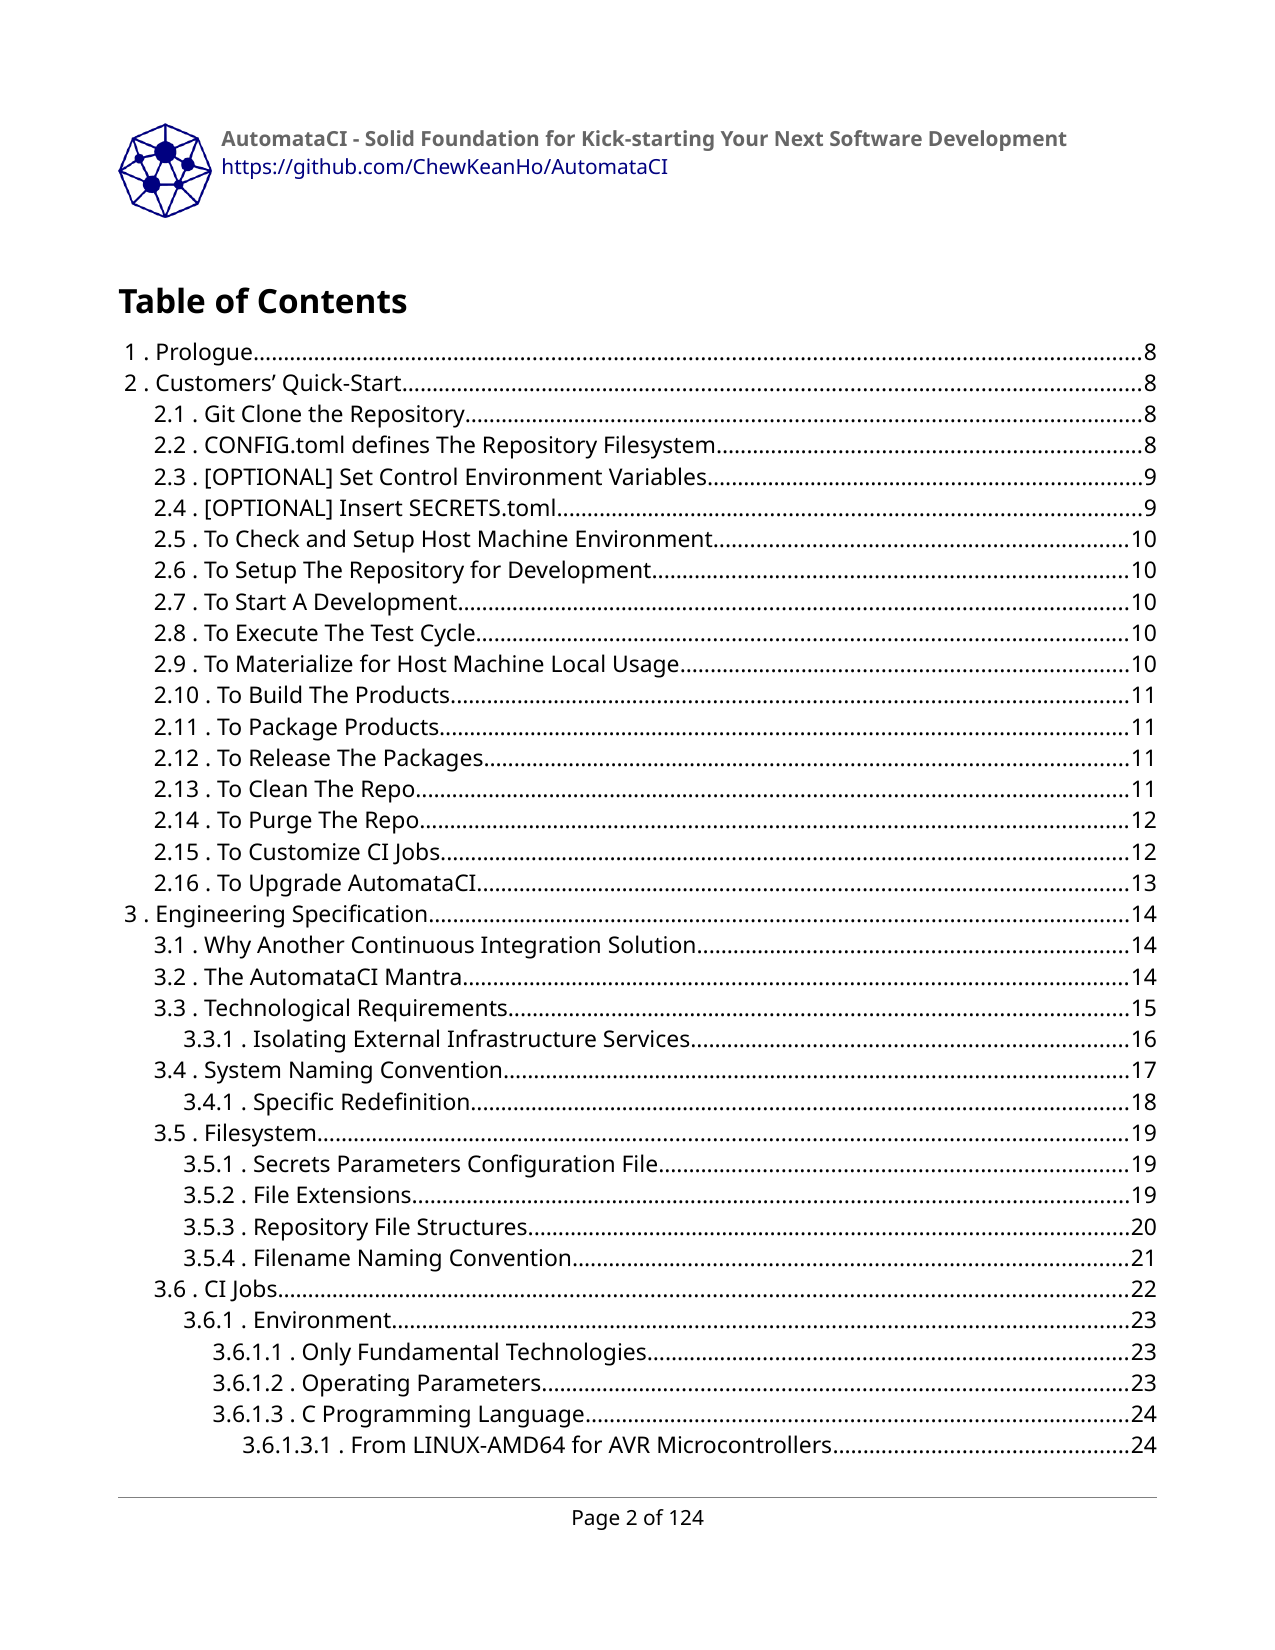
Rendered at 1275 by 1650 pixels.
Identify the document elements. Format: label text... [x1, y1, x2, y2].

text 2.4 . [OPTIONAL] Insert SECRETS.toml 9 [148, 492, 1157, 523]
text 3.4 . System Naming Convention 17 [148, 1054, 1157, 1086]
text 2.1 . Git Clone the Repository 8 [148, 398, 1157, 429]
text 2.7 . To Start A Development 10 [148, 586, 1157, 617]
text 2.15 . To Customize CI Jobs 12 [148, 836, 1157, 867]
text 3.2 . The AutomataCI Mantra 14 [148, 961, 1157, 992]
subtitle Table of Contents [118, 278, 1157, 323]
text 2.5 . To Check and Setup Host Machine Environment 10 [148, 523, 1157, 554]
text 1 . Prologue 8 [118, 336, 1157, 367]
text 3.5.3 . Repository File Structures 20 [177, 1211, 1157, 1242]
text 2.9 . To Materialize for Host Machine Local Usage 10 [148, 648, 1157, 679]
text 3 . Engineering Specification 14 [118, 898, 1157, 929]
text 3.6.1.2 . Operating Parameters 23 [207, 1367, 1157, 1398]
text 2.12 . To Release The Packages 11 [148, 742, 1157, 773]
text 3.6.1.1 . Only Fundamental Technologies 23 [207, 1336, 1157, 1367]
text 2.2 . CONFIG.toml defines The Repository Filesystem 8 [148, 429, 1157, 461]
text 3.6.1.3.1 . From LINUX-AMD64 for AVR Microcontrollers 24 [236, 1429, 1157, 1461]
text 3.6.1 . Environment 23 [177, 1304, 1157, 1336]
text 2.13 . To Clean The Repo 11 [148, 773, 1157, 804]
text 3.5.1 . Secrets Parameters Configuration File 19 [177, 1148, 1157, 1179]
text 3.6 . CI Jobs 22 [148, 1273, 1157, 1304]
text 2.14 . To Purge The Repo 12 [148, 804, 1157, 836]
text 3.1 . Why Another Continuous Integration Solution 14 [148, 929, 1157, 961]
text 2.8 . To Execute The Test Cycle 10 [148, 617, 1157, 648]
text 2.6 . To Setup The Repository for Development 10 [148, 554, 1157, 586]
picture [118, 123, 212, 218]
text 2.3 . [OPTIONAL] Set Control Environment Variables 9 [148, 461, 1157, 492]
text 2 . Customers’ Quick-Start 8 [118, 367, 1157, 398]
text 3.5.2 . File Extensions 19 [177, 1179, 1157, 1211]
text 3.5.4 . Filename Naming Convention 21 [177, 1242, 1157, 1273]
text 3.6.1.3 . C Programming Language 24 [207, 1398, 1157, 1429]
text 2.11 . To Package Products 11 [148, 711, 1157, 742]
text 2.16 . To Upgrade AutomataCI 13 [148, 867, 1157, 898]
text 2.10 . To Build The Products 11 [148, 679, 1157, 711]
text 3.3 . Technological Requirements 15 [148, 992, 1157, 1023]
text 3.4.1 . Specific Redefinition 18 [177, 1086, 1157, 1117]
text 3.3.1 . Isolating External Infrastructure Services 16 [177, 1023, 1157, 1054]
text 3.5 . Filesystem 19 [148, 1117, 1157, 1148]
